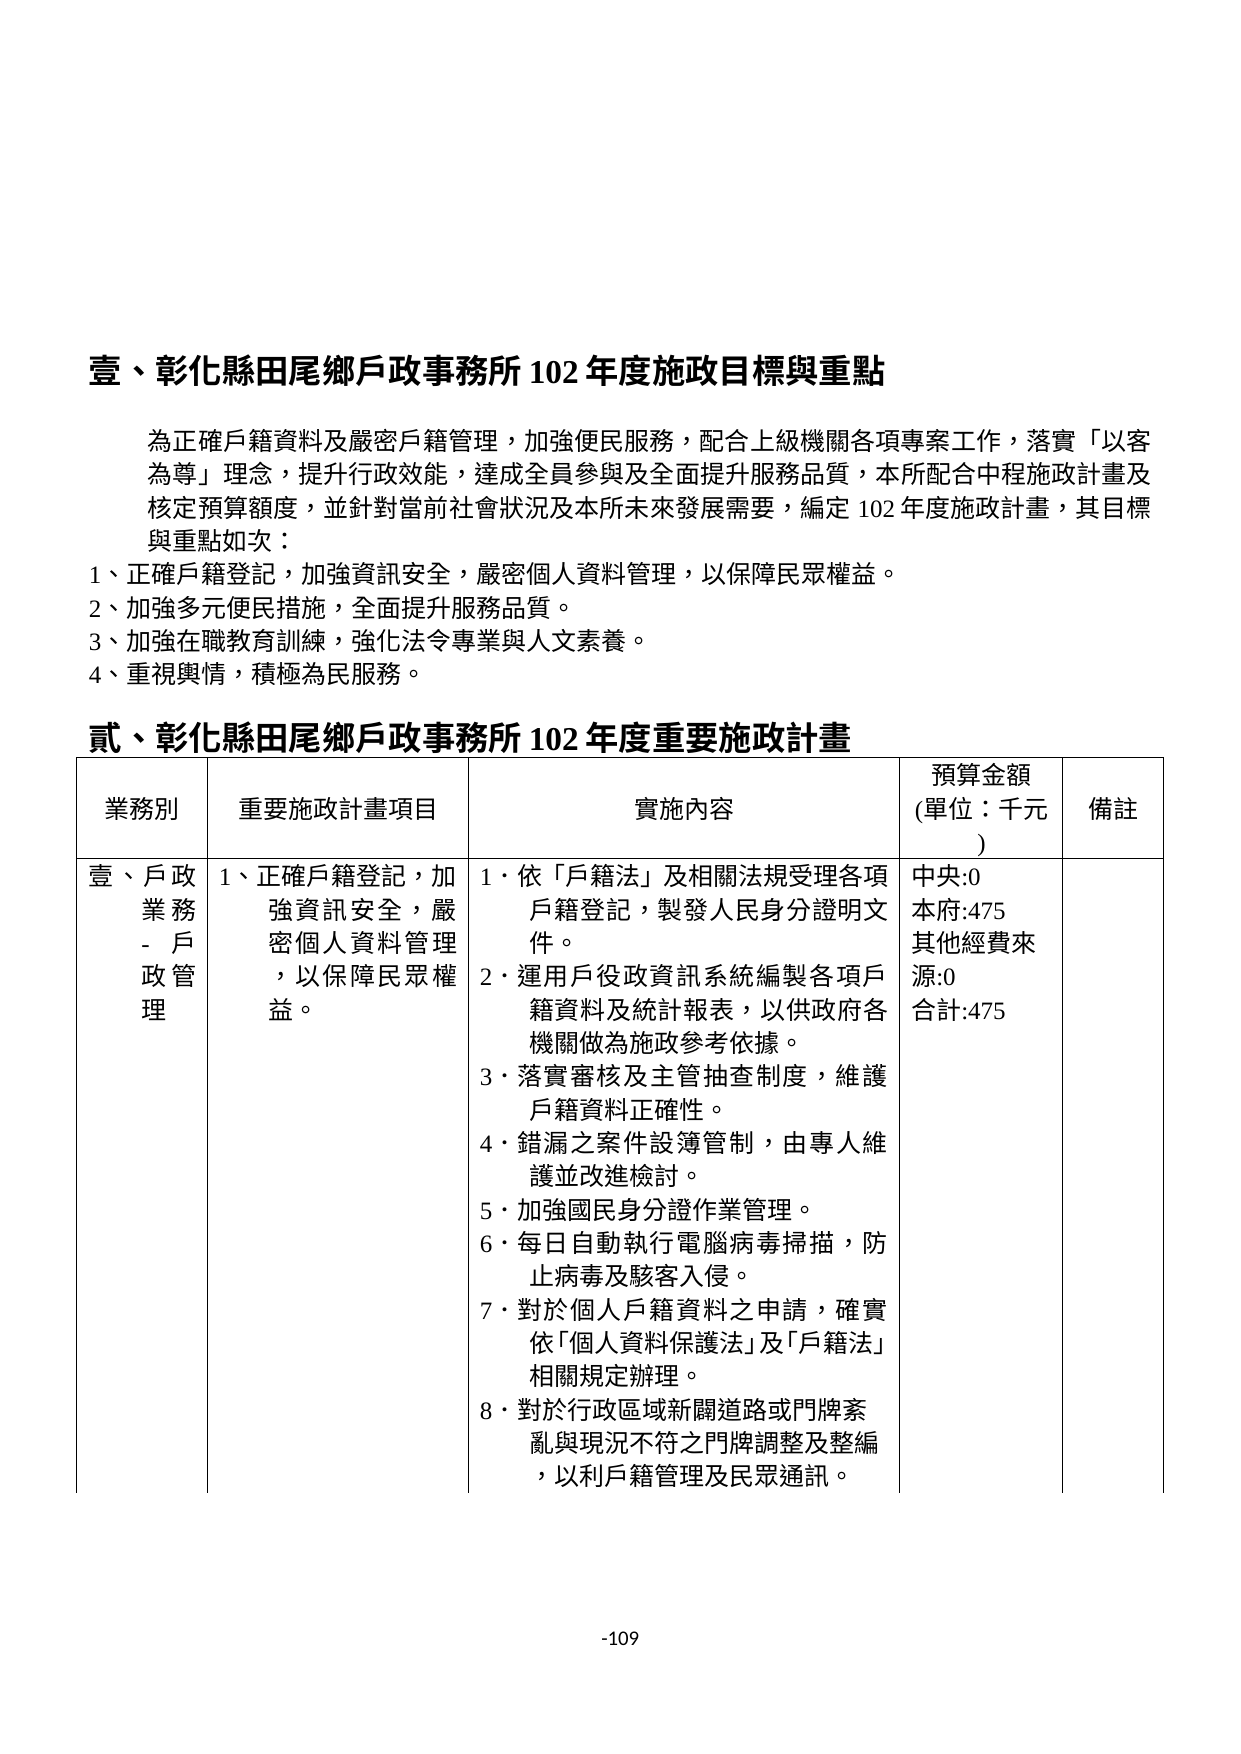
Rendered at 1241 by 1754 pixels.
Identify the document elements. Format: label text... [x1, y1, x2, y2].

text 貳、彰化縣田尾鄉戶政事務所102年度重要施政計畫 [88, 724, 1152, 757]
text 壹、彰化縣田尾鄉戶政事務所102年度施政目標與重點 [88, 357, 1152, 390]
table_cell 中央:0 本府:475 其他經費來源:0 合計:475 [900, 859, 1062, 1492]
table_header 預算金額 (單位：千元) [900, 758, 1062, 858]
table_cell 依「戶籍法」及相關法規受理各項戶籍登記，製發人民身分證明文件。 運用戶役政資訊系統編製各項戶籍資料及統計報表，以供政府各機關做為施政參考依據。 落實審核及主管抽查制度，維護戶籍資料正確性。 錯漏之案件設簿管制，由專人維護並改進檢討。 加強國民身分證作業管理。 每日自動執行電腦病毒掃描，防止病毒及駭客入侵。 對於個人戶籍資料之申請，確實依「個人資料保護法」及「戶籍法」相關規定辦理。 對於行政區域新闢道路或門牌紊亂與現況不符之門牌調整及整編，以利戶籍管理及民眾通訊。 [469, 859, 899, 1492]
list 加強在職教育訓練，強化法令專業與人文素養。 [88, 624, 1152, 657]
table_header 業務別 [77, 758, 207, 858]
list 正確戶籍登記，加強資訊安全，嚴密個人資料管理，以保障民眾權益。 [88, 557, 1152, 590]
table_header 重要施政計畫項目 [208, 758, 468, 858]
text 為正確戶籍資料及嚴密戶籍管理，加強便民服務，配合上級機關各項專案工作，落實「以客為尊」理念，提升行政效能，達成全員參與及全面提升服務品質，本所配合中程施政計畫及核定預算額度，並針對當前社會狀況及本所未來發展需要，編定102年度施政計畫，其目標與重點如次： [148, 424, 1152, 557]
table_header 備註 [1063, 758, 1163, 858]
list 加強多元便民措施，全面提升服務品質。 [88, 590, 1152, 624]
table_header 實施內容 [469, 758, 899, 858]
table_cell 正確戶籍登記，加強資訊安全，嚴密個人資料管理，以保障民眾權益。 [208, 859, 468, 1492]
table_cell [1063, 859, 1163, 1492]
list 重視輿情，積極為民服務。 [88, 657, 1152, 690]
table_cell 壹、戶政業務-戶政管理 [77, 859, 207, 1492]
